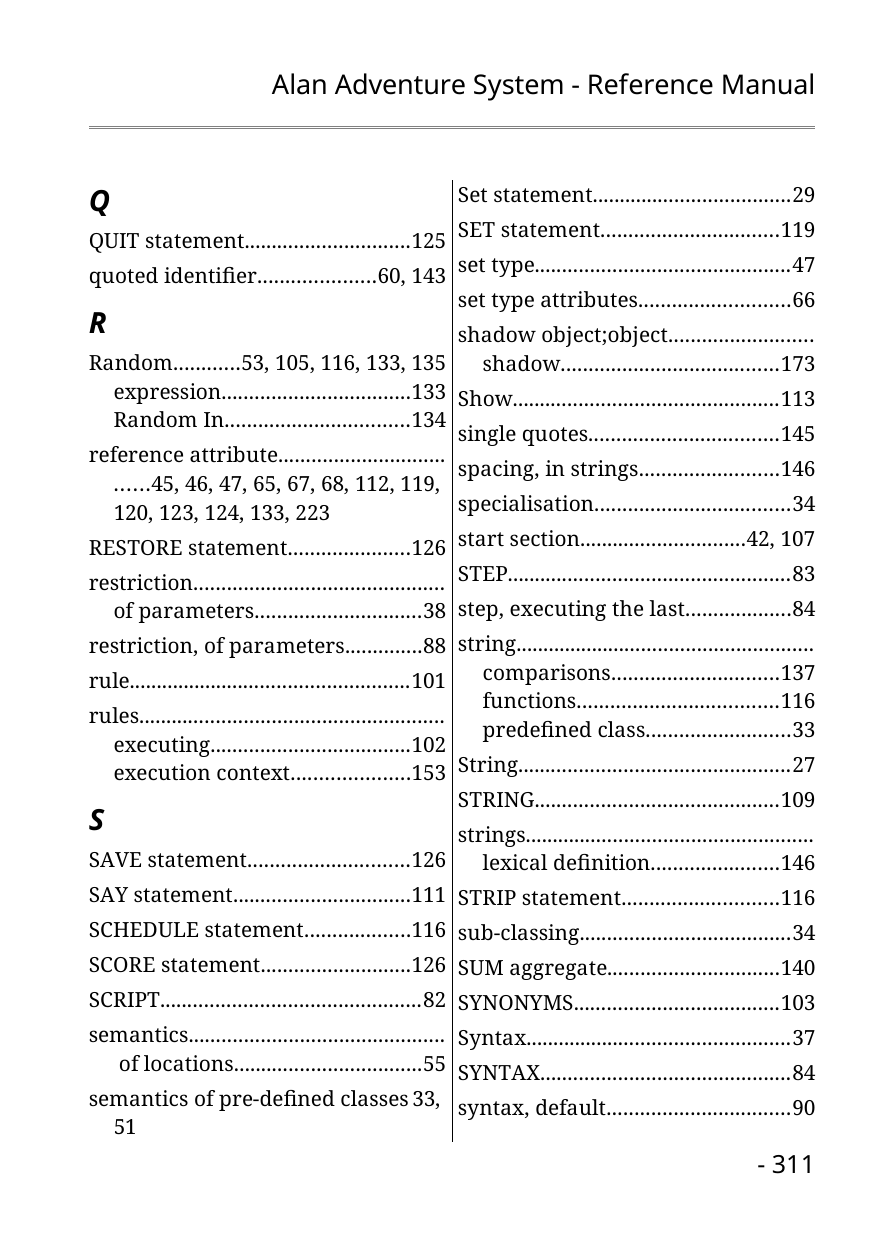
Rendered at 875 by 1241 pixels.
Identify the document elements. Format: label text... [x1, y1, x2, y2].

text expression 133 [113, 377, 446, 405]
text shadow 173 [482, 349, 815, 377]
text functions 116 [482, 686, 815, 714]
text semantics of pre-defined classes 33, 51 [88, 1083, 446, 1141]
text reference attribute 45, 46, 47, 65, 67, 68, 112, 119, 120, 123, 124, 133, 223 [88, 440, 446, 526]
text String 27 [458, 749, 815, 778]
text predefined class 33 [482, 714, 815, 743]
text SYNTAX 84 [458, 1058, 815, 1087]
text Q [88, 180, 446, 220]
text step, executing the last 84 [458, 594, 815, 622]
text SCHEDULE statement 116 [88, 915, 446, 943]
text spacing, in strings 146 [458, 454, 815, 482]
text of parameters 38 [113, 596, 446, 624]
text string [458, 629, 815, 657]
text rules [88, 701, 446, 729]
text single quotes 145 [458, 419, 815, 447]
text STEP 83 [458, 559, 815, 587]
text Show 113 [458, 384, 815, 412]
text comparisons 137 [482, 657, 815, 686]
text SYNONYMS 103 [458, 988, 815, 1017]
text Set statement 29 [458, 180, 815, 209]
text Syntax 37 [458, 1023, 815, 1052]
text S [88, 799, 446, 838]
text R [88, 302, 446, 342]
text SAVE statement 126 [88, 845, 446, 873]
text of locations 55 [113, 1048, 446, 1077]
text RESTORE statement 126 [88, 532, 446, 561]
text restriction, of parameters 88 [88, 631, 446, 659]
text start section 42, 107 [458, 524, 815, 552]
text restriction [88, 567, 446, 596]
text STRING 109 [458, 784, 815, 813]
text Random In 134 [113, 405, 446, 434]
text SAY statement 111 [88, 880, 446, 908]
text set type attributes 66 [458, 285, 815, 314]
text quoted identifier 60, 143 [88, 261, 446, 290]
text SET statement 119 [458, 215, 815, 244]
text semantics [88, 1020, 446, 1048]
text strings [458, 819, 815, 848]
text Random 53, 105, 116, 133, 135 [88, 348, 446, 377]
text STRIP statement 116 [458, 883, 815, 912]
text SCORE statement 126 [88, 950, 446, 978]
text QUIT statement 125 [88, 226, 446, 255]
text shadow object;object [458, 320, 815, 349]
text specialisation 34 [458, 489, 815, 517]
text SCRIPT 82 [88, 985, 446, 1013]
text syntax, default 90 [458, 1093, 815, 1122]
text lexical definition 146 [482, 848, 815, 877]
text execution context 153 [113, 758, 446, 787]
text SUM aggregate 140 [458, 953, 815, 982]
text executing 102 [113, 729, 446, 758]
text sub-classing 34 [458, 918, 815, 947]
text set type 47 [458, 250, 815, 279]
text rule 101 [88, 666, 446, 694]
